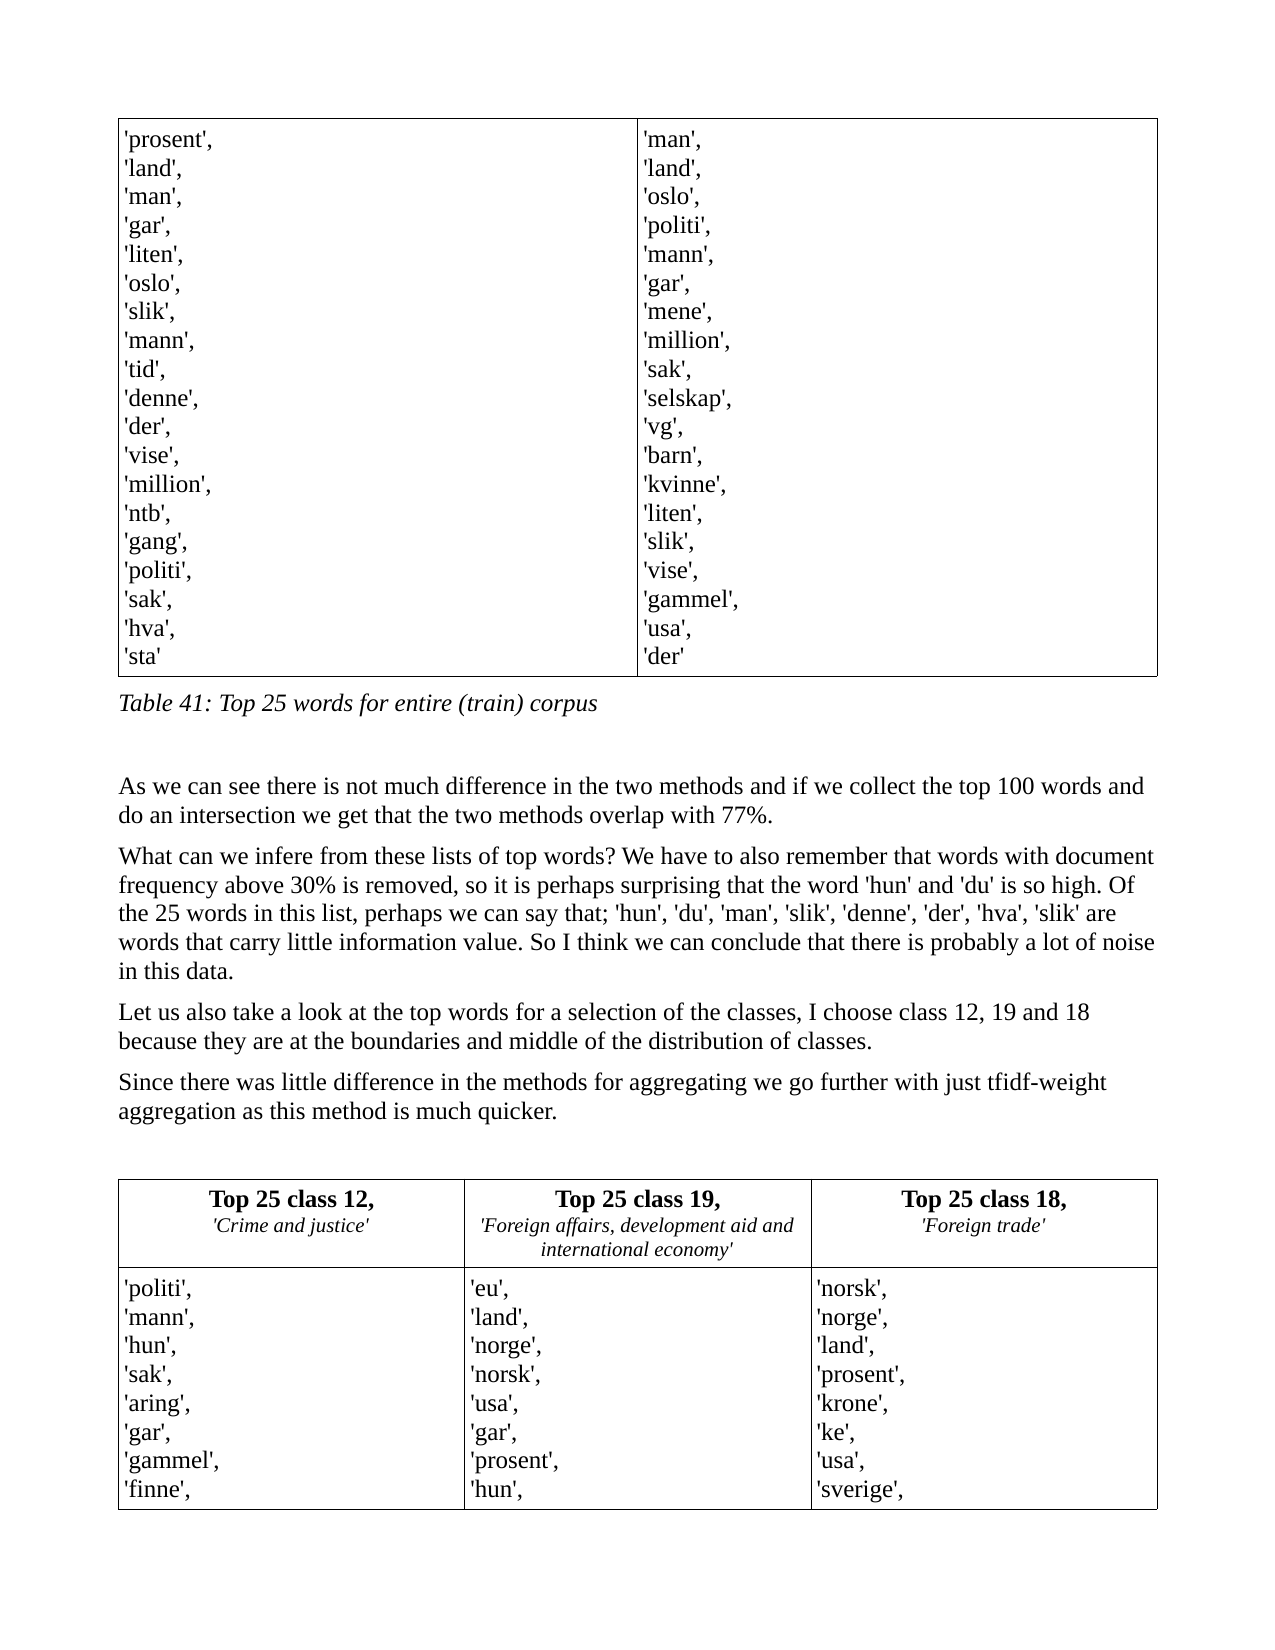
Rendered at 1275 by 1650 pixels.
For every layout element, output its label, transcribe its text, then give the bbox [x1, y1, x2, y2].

table_header Top 25 class 18, 'Foreign trade' [812, 1180, 1157, 1267]
table_cell 'eu', 'land', 'norge', 'norsk', 'usa', 'gar', 'prosent', 'hun', [465, 1268, 811, 1508]
table_cell 'norsk', 'norge', 'land', 'prosent', 'krone', 'ke', 'usa', 'sverige', [812, 1268, 1157, 1508]
table_cell 'politi', 'mann', 'hun', 'sak', 'aring', 'gar', 'gammel', 'finne', [119, 1268, 464, 1508]
table_header Top 25 class 12, 'Crime and justice' [119, 1180, 464, 1267]
table_cell 'prosent', 'land', 'man', 'gar', 'liten', 'oslo', 'slik', 'mann', 'tid', 'denne', 'der', 'vise', 'million', 'ntb', 'gang', 'politi', 'sak', 'hva', 'sta' [119, 119, 637, 676]
text What can we infere from these lists of top words? We have to also remember that words with document frequency above 30% is removed, so it is perhaps surprising that the word 'hun' and 'du' is so high. Of the 25 words in this list, perhaps we can say that; 'hun', 'du', 'man', 'slik', 'denne', 'der', 'hva', 'slik' are words that carry little information value. So I think we can conclude that there is probably a lot of noise in this data. [118, 841, 1157, 985]
table_header Top 25 class 19, 'Foreign affairs, development aid and international economy' [465, 1180, 811, 1267]
text Since there was little difference in the methods for aggregating we go further with just tfidf-weight aggregation as this method is much quicker. [118, 1067, 1157, 1125]
text Let us also take a look at the top words for a selection of the classes, I choose class 12, 19 and 18 because they are at the boundaries and middle of the distribution of classes. [118, 997, 1157, 1055]
text Table 41: Top 25 words for entire (train) corpus [118, 688, 1157, 717]
table_cell 'man', 'land', 'oslo', 'politi', 'mann', 'gar', 'mene', 'million', 'sak', 'selskap', 'vg', 'barn', 'kvinne', 'liten', 'slik', 'vise', 'gammel', 'usa', 'der' [638, 119, 1157, 676]
text As we can see there is not much difference in the two methods and if we collect the top 100 words and do an intersection we get that the two methods overlap with 77%. [118, 771, 1157, 828]
